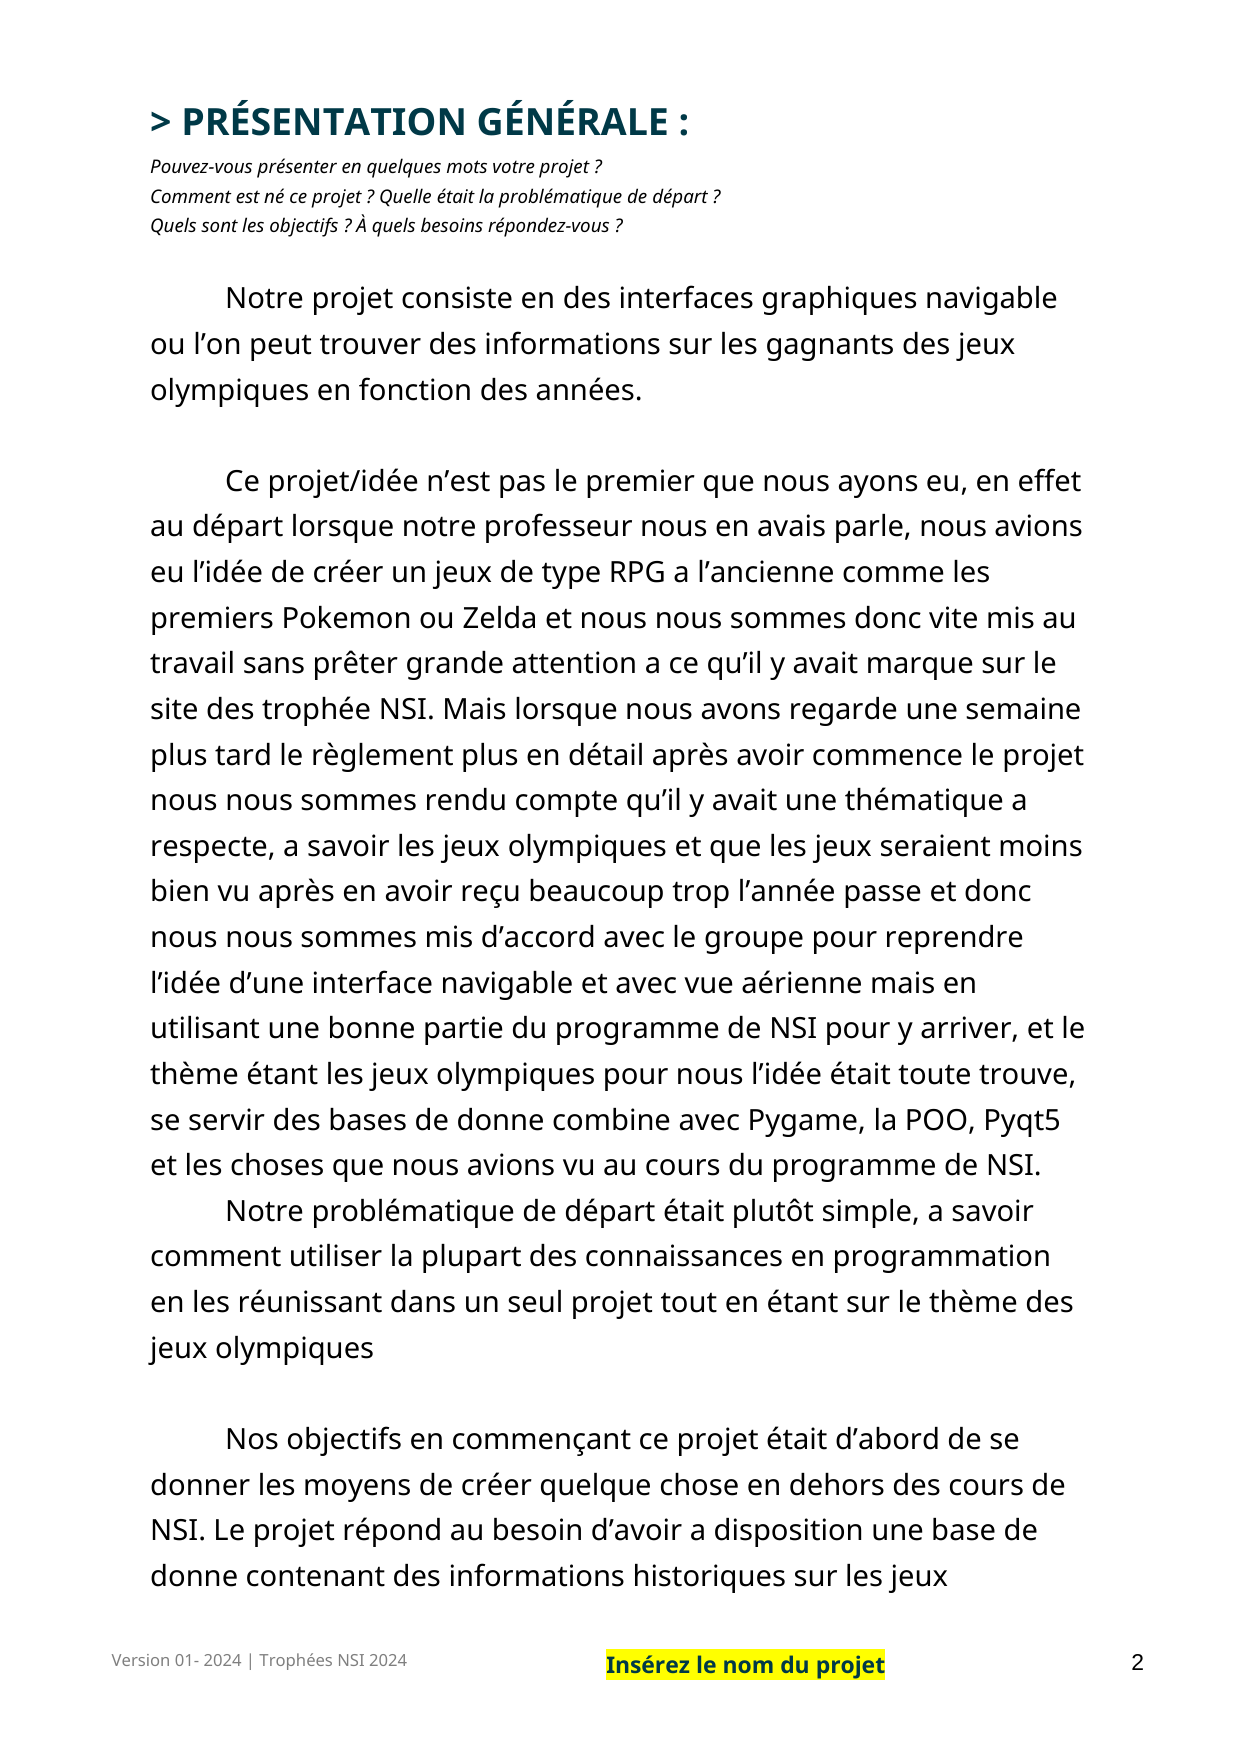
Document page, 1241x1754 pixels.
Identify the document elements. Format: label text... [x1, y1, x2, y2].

text Notre projet consiste en des interfaces graphiques navigable ou l’on peut trouver des informations sur les gagnants des jeux olympiques en fonction des années. [150, 277, 1090, 408]
text Nos objectifs en commençant ce projet était d’abord de se donner les moyens de créer quelque chose en dehors des cours de NSI. Le projet répond au besoin d’avoir a disposition une base de donne contenant des informations historiques sur les jeux [150, 1418, 1090, 1595]
text Comment est né ce projet ? Quelle était la problématique de départ ? [150, 183, 1090, 208]
text Notre problématique de départ était plutôt simple, a savoir comment utiliser la plupart des connaissances en programmation en les réunissant dans un seul projet tout en étant sur le thème des jeux olympiques [150, 1190, 1090, 1367]
text Quels sont les objectifs ? À quels besoins répondez-vous ? [150, 212, 1090, 238]
text > PRÉSENTATION GÉNÉRALE : [150, 95, 1090, 146]
text Pouvez-vous présenter en quelques mots votre projet ? [150, 154, 1090, 179]
text Ce projet/idée n’est pas le premier que nous ayons eu, en effet au départ lorsque notre professeur nous en avais parle, nous avions eu l’idée de créer un jeux de type RPG a l’ancienne comme les premiers Pokemon ou Zelda et nous nous sommes donc vite mis au travail sans prêter grande attention a ce qu’il y avait marque sur le site des trophée NSI. Mais lorsque nous avons regarde une semaine plus tard le règlement plus en détail après avoir commence le projet nous nous sommes rendu compte qu’il y avait une thématique a respecte, a savoir les jeux olympiques et que les jeux seraient moins bien vu après en avoir reçu beaucoup trop l’année passe et donc nous nous sommes mis d’accord avec le groupe pour reprendre l’idée d’une interface navigable et avec vue aérienne mais en utilisant une bonne partie du programme de NSI pour y arriver, et le thème étant les jeux olympiques pour nous l’idée était toute trouve, se servir des bases de donne combine avec Pygame, la POO, Pyqt5 et les choses que nous avions vu au cours du programme de NSI. [150, 460, 1090, 1184]
